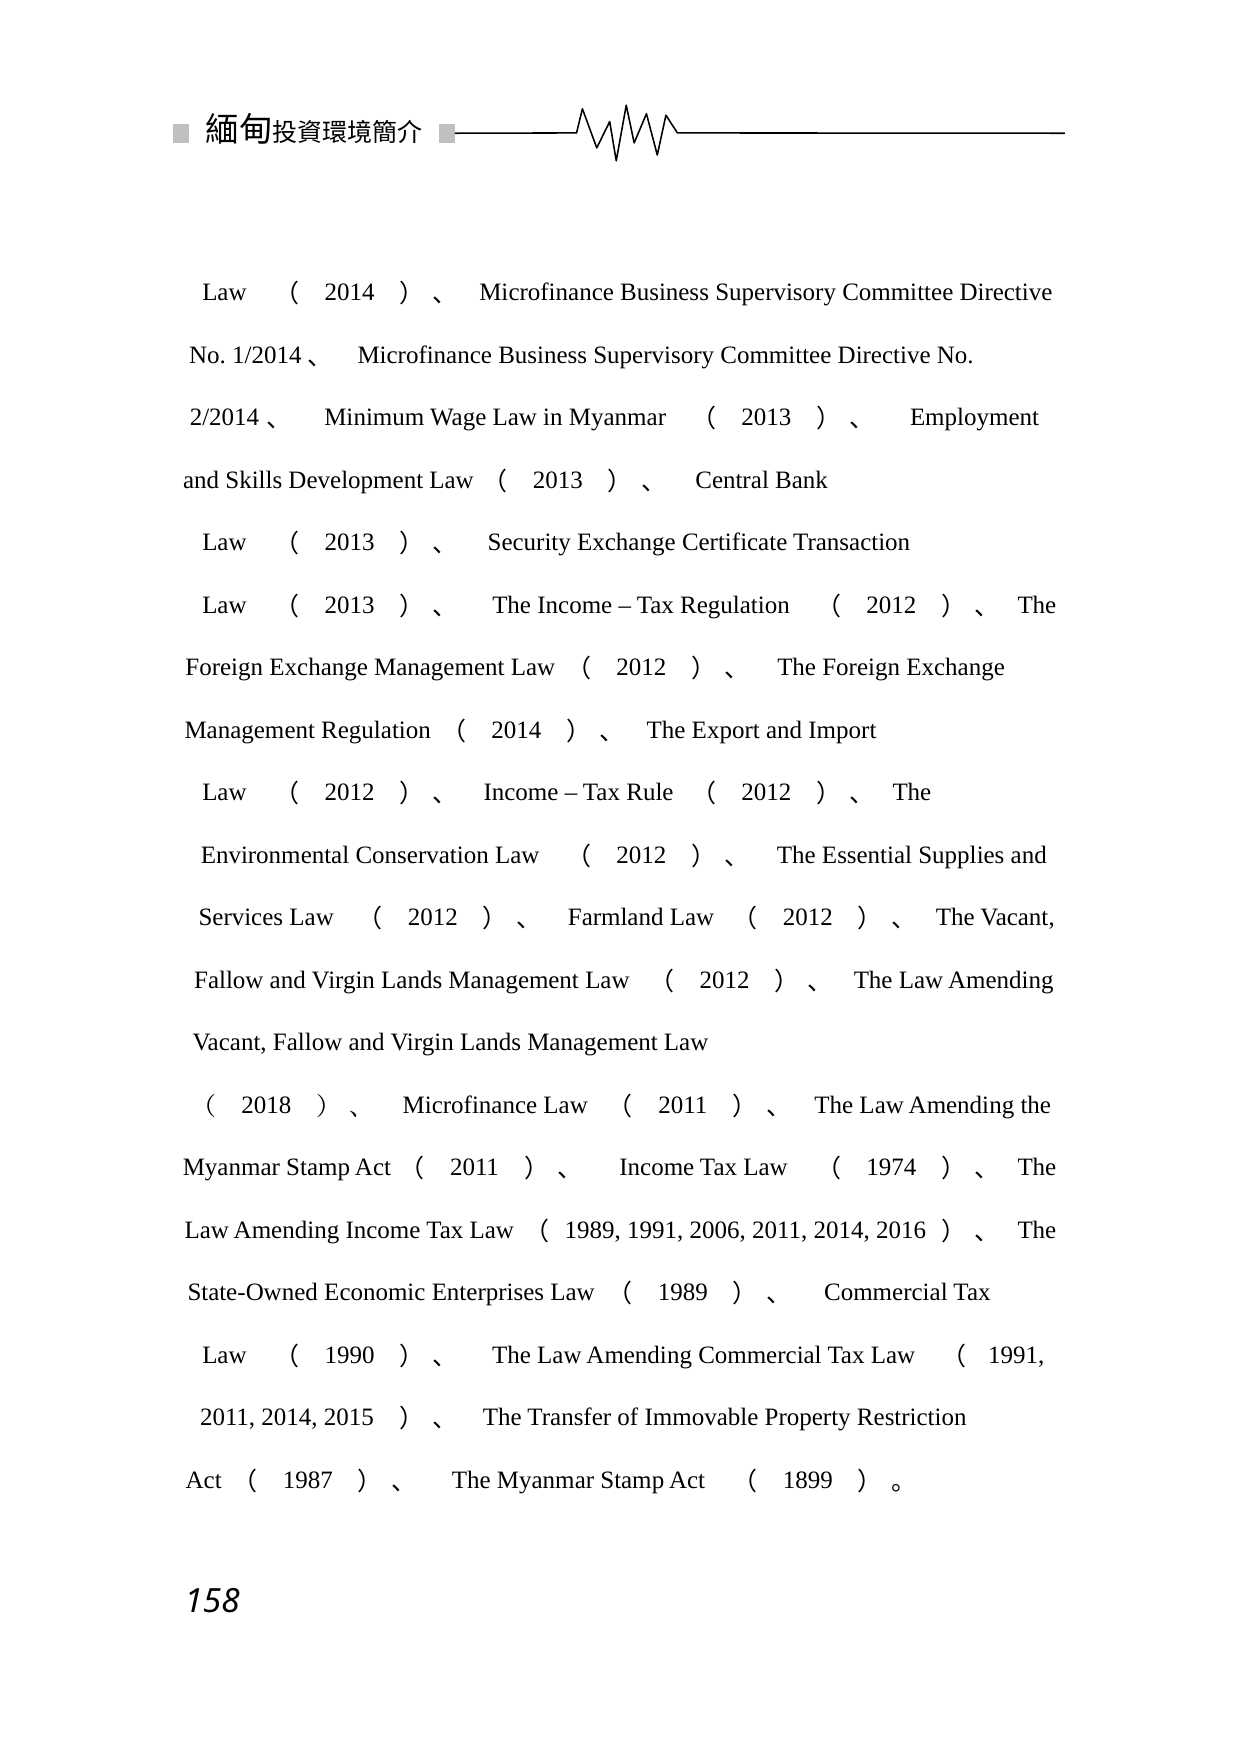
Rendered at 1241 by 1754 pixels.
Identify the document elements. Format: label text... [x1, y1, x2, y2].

text Law（2014）、Microfinance Business Supervisory Committee Directive No. 1/2014、Microfinance Business Supervisory Committee Directive No. 2/2014、Minimum Wage Law in Myanmar（2013）、Employment and Skills Development Law（2013）、Central Bank Law（2013）、Security Exchange Certificate Transaction Law（2013）、The Income – Tax Regulation（2012）、The Foreign Exchange Management Law（2012）、The Foreign Exchange Management Regulation（2014）、The Export and Import Law（2012）、Income – Tax Rule（2012）、The Environmental Conservation Law（2012）、The Essential Supplies and Services Law（2012）、Farmland Law（2012）、The Vacant, Fallow and Virgin Lands Management Law（2012）、The Law Amending Vacant, Fallow and Virgin Lands Management Law （2018）、Microfinance Law（2011）、The Law Amending the Myanmar Stamp Act（2011）、Income Tax Law（1974）、The Law Amending Income Tax Law（1989, 1991, 2006, 2011, 2014, 2016）、The State-Owned Economic Enterprises Law（1989）、Commercial Tax Law（1990）、The Law Amending Commercial Tax Law（1991, 2011, 2014, 2015）、The Transfer of Immovable Property Restriction Act（1987）、The Myanmar Stamp Act（1899）。 [183, 250, 1058, 1500]
